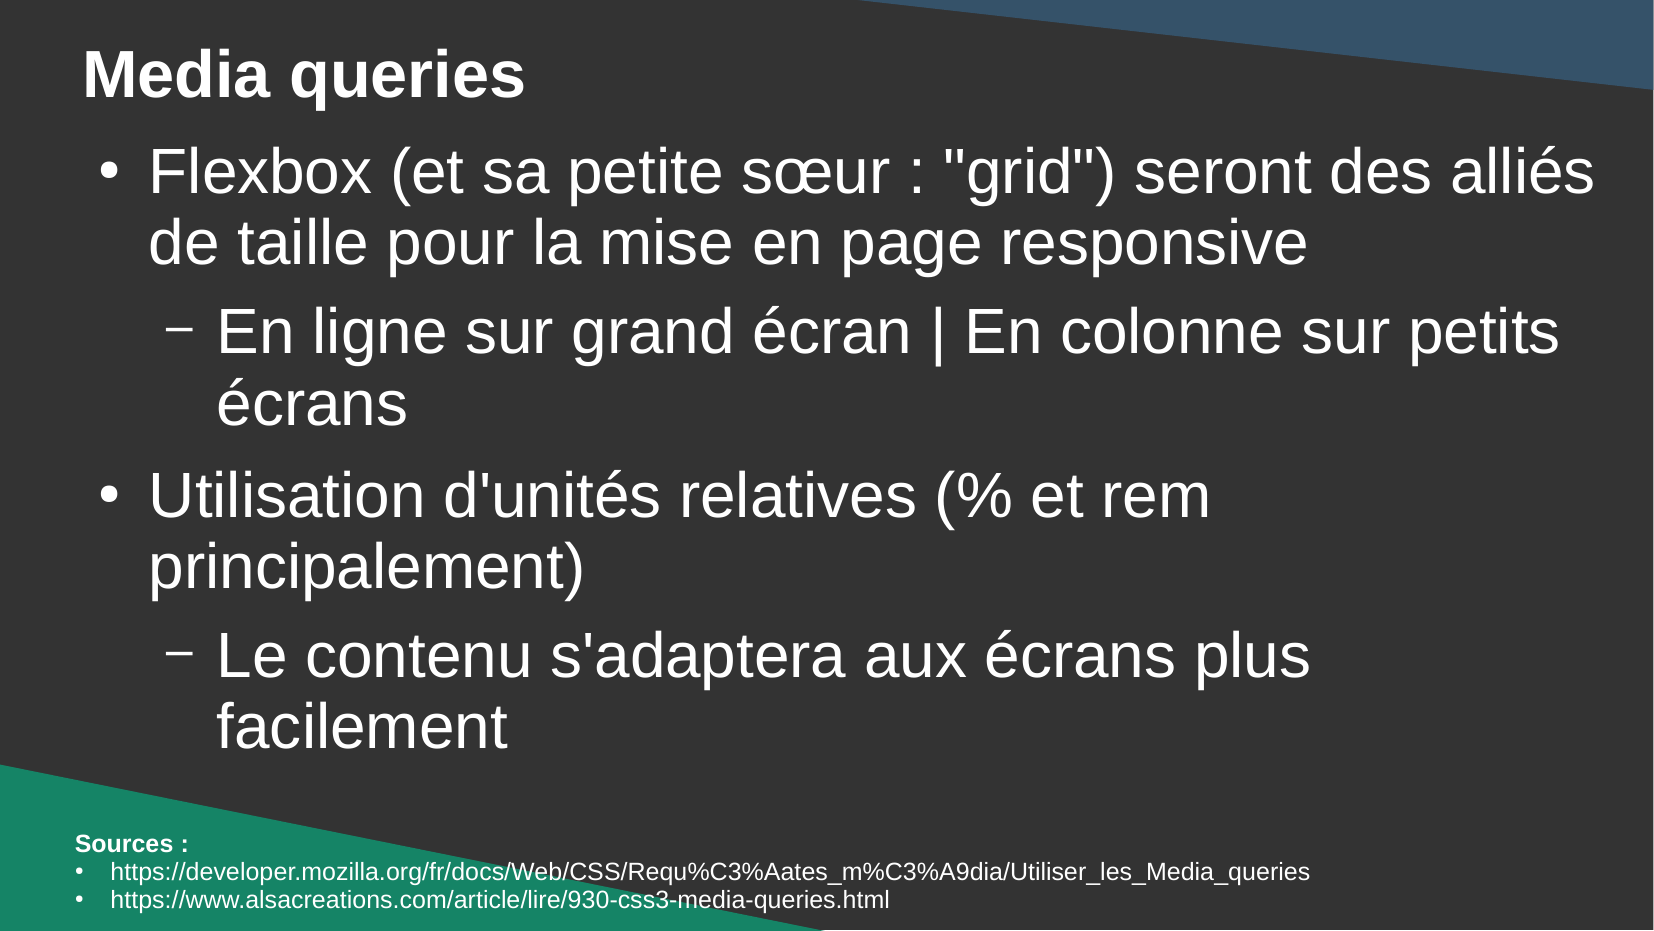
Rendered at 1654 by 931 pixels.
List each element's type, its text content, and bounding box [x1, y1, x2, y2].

text_box [857, 0, 1654, 90]
list Flexbox (et sa petite sœur : "grid") seront des alliés de taille pour la mise en page responsive En ligne sur grand écran | En colonne sur petits écrans Utilisation d'unités relatives (% et rem principalement) Le contenu s'adaptera aux écrans plus facilement [80, 135, 1605, 765]
text_box Sources : https://developer.mozilla.org/fr/docs/Web/CSS/Requ%C3%Aates_m%C3%A9dia/Utiliser_les_Media_queries https://www.alsacreations.com/article/lire/930-css3-media-queries.html [60, 822, 1546, 931]
text_box [0, 764, 285, 931]
title Media queries [82, 37, 1276, 122]
